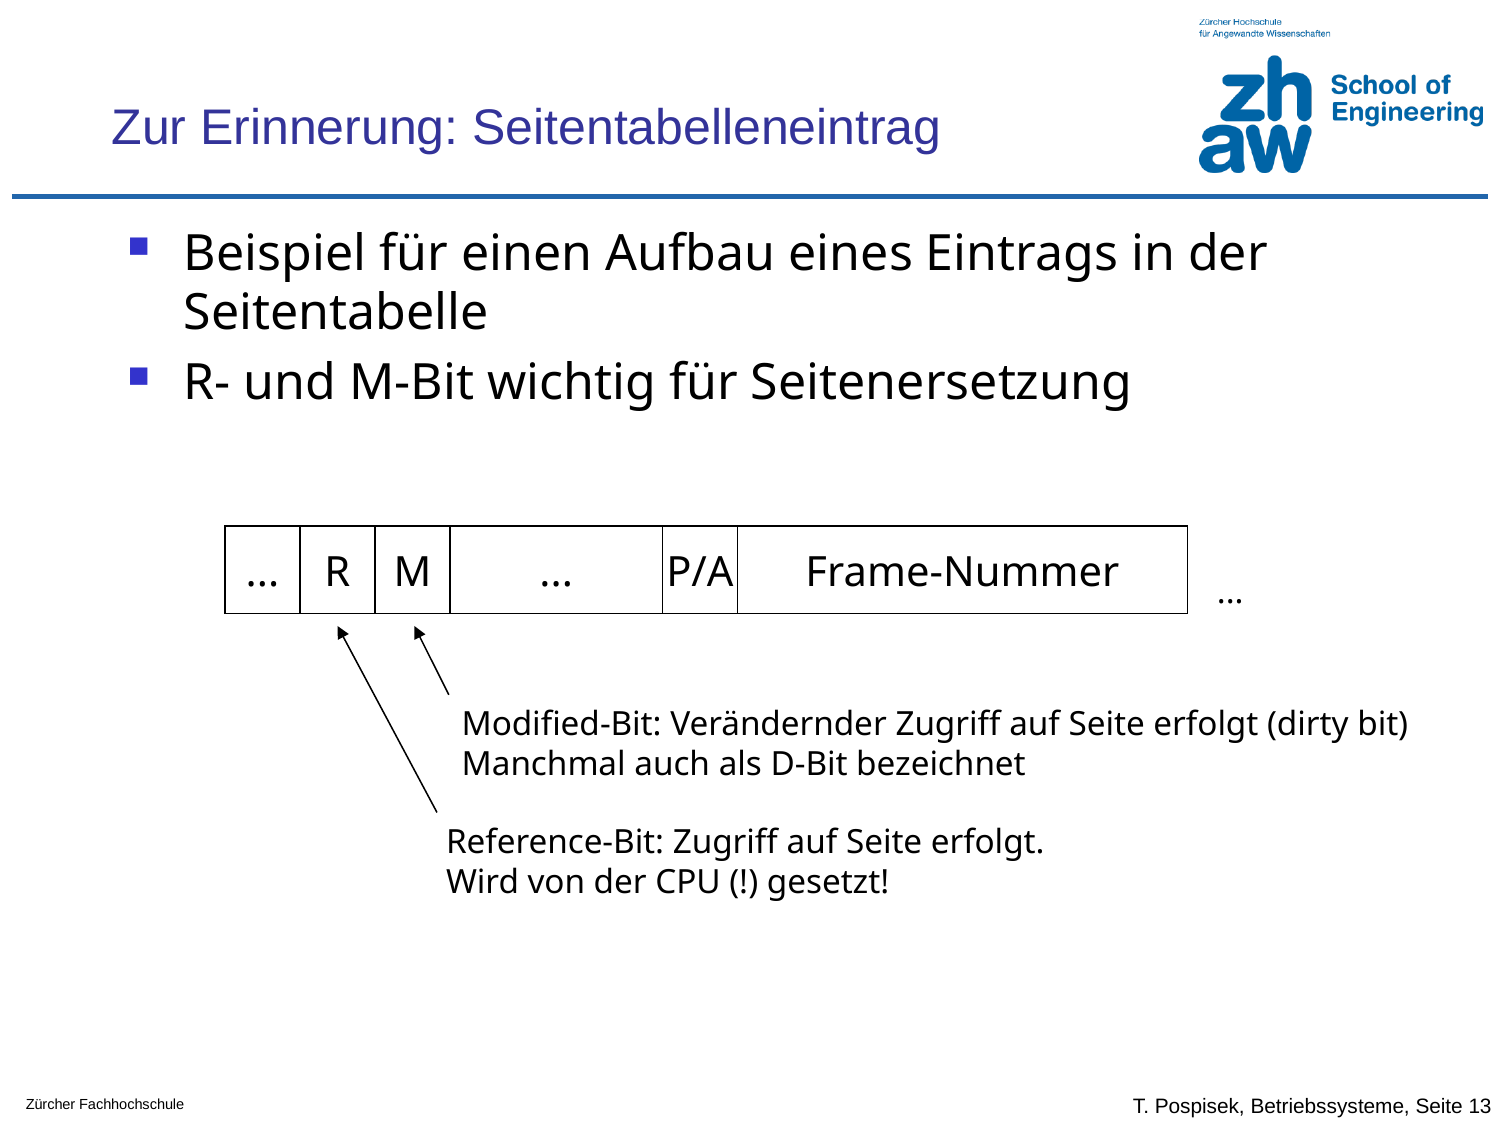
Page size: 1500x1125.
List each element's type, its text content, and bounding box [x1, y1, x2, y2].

text_box R [300, 526, 375, 614]
title Zur Erinnerung: Seitentabelleneintrag [96, 50, 1375, 163]
picture [1199, 19, 1483, 173]
text_box Modified-Bit: Verändernder Zugriff auf Seite erfolgt (dirty bit) Manchmal auch als D-Bit bezeichnet [446, 694, 1425, 790]
text_box P/A [662, 526, 737, 614]
text_box Reference-Bit: Zugriff auf Seite erfolgt. Wird von der CPU (!) gesetzt! [431, 812, 1061, 908]
text_box ... [1202, 562, 1259, 618]
list Beispiel für einen Aufbau eines Eintrags in der Seitentabelle R- und M-Bit wichtig für Seitenersetzung [112, 212, 1388, 950]
text_box M [375, 526, 449, 614]
text_box ... [224, 526, 300, 614]
text_box Frame-Nummer [737, 526, 1188, 614]
text_box ... [449, 526, 662, 614]
